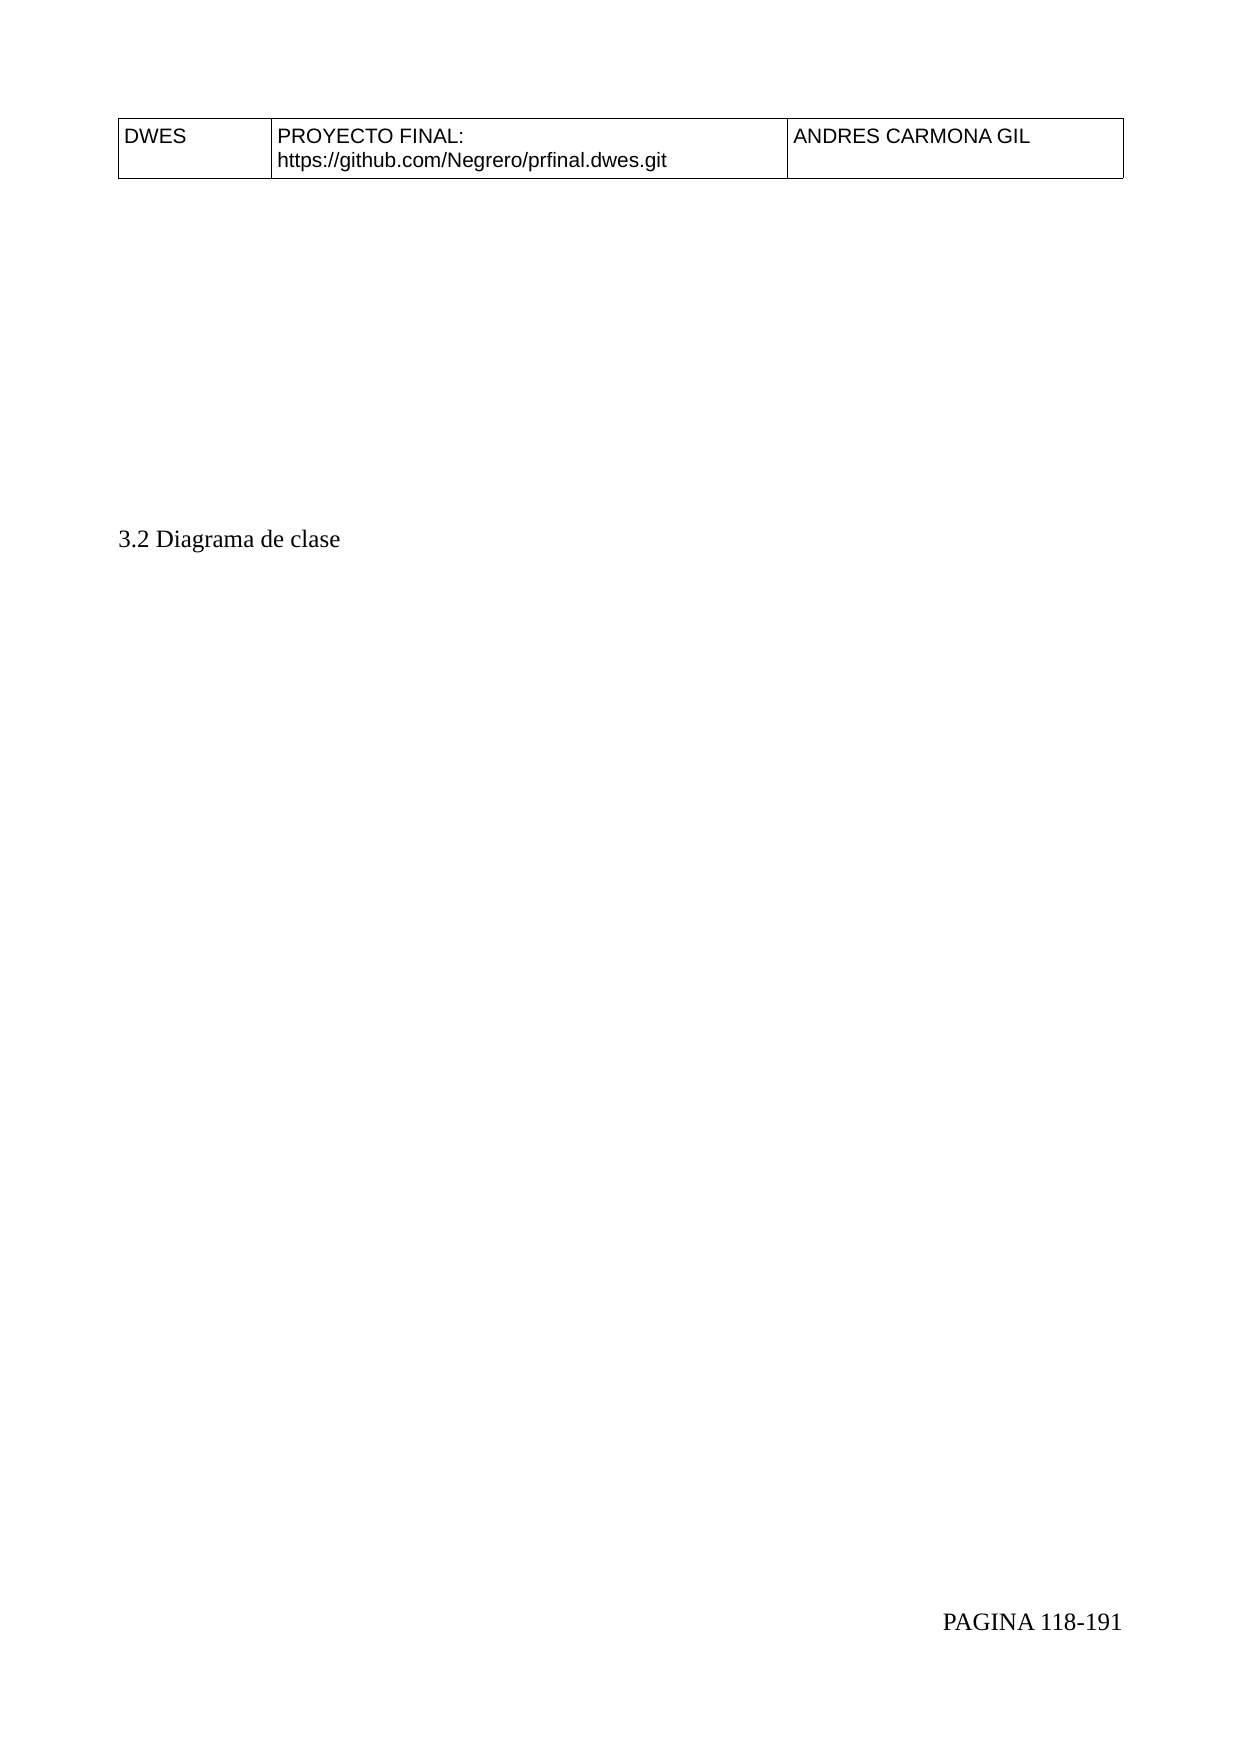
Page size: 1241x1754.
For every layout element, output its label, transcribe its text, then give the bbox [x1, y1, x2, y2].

text 3.2 Diagrama de clase [118, 524, 1122, 553]
